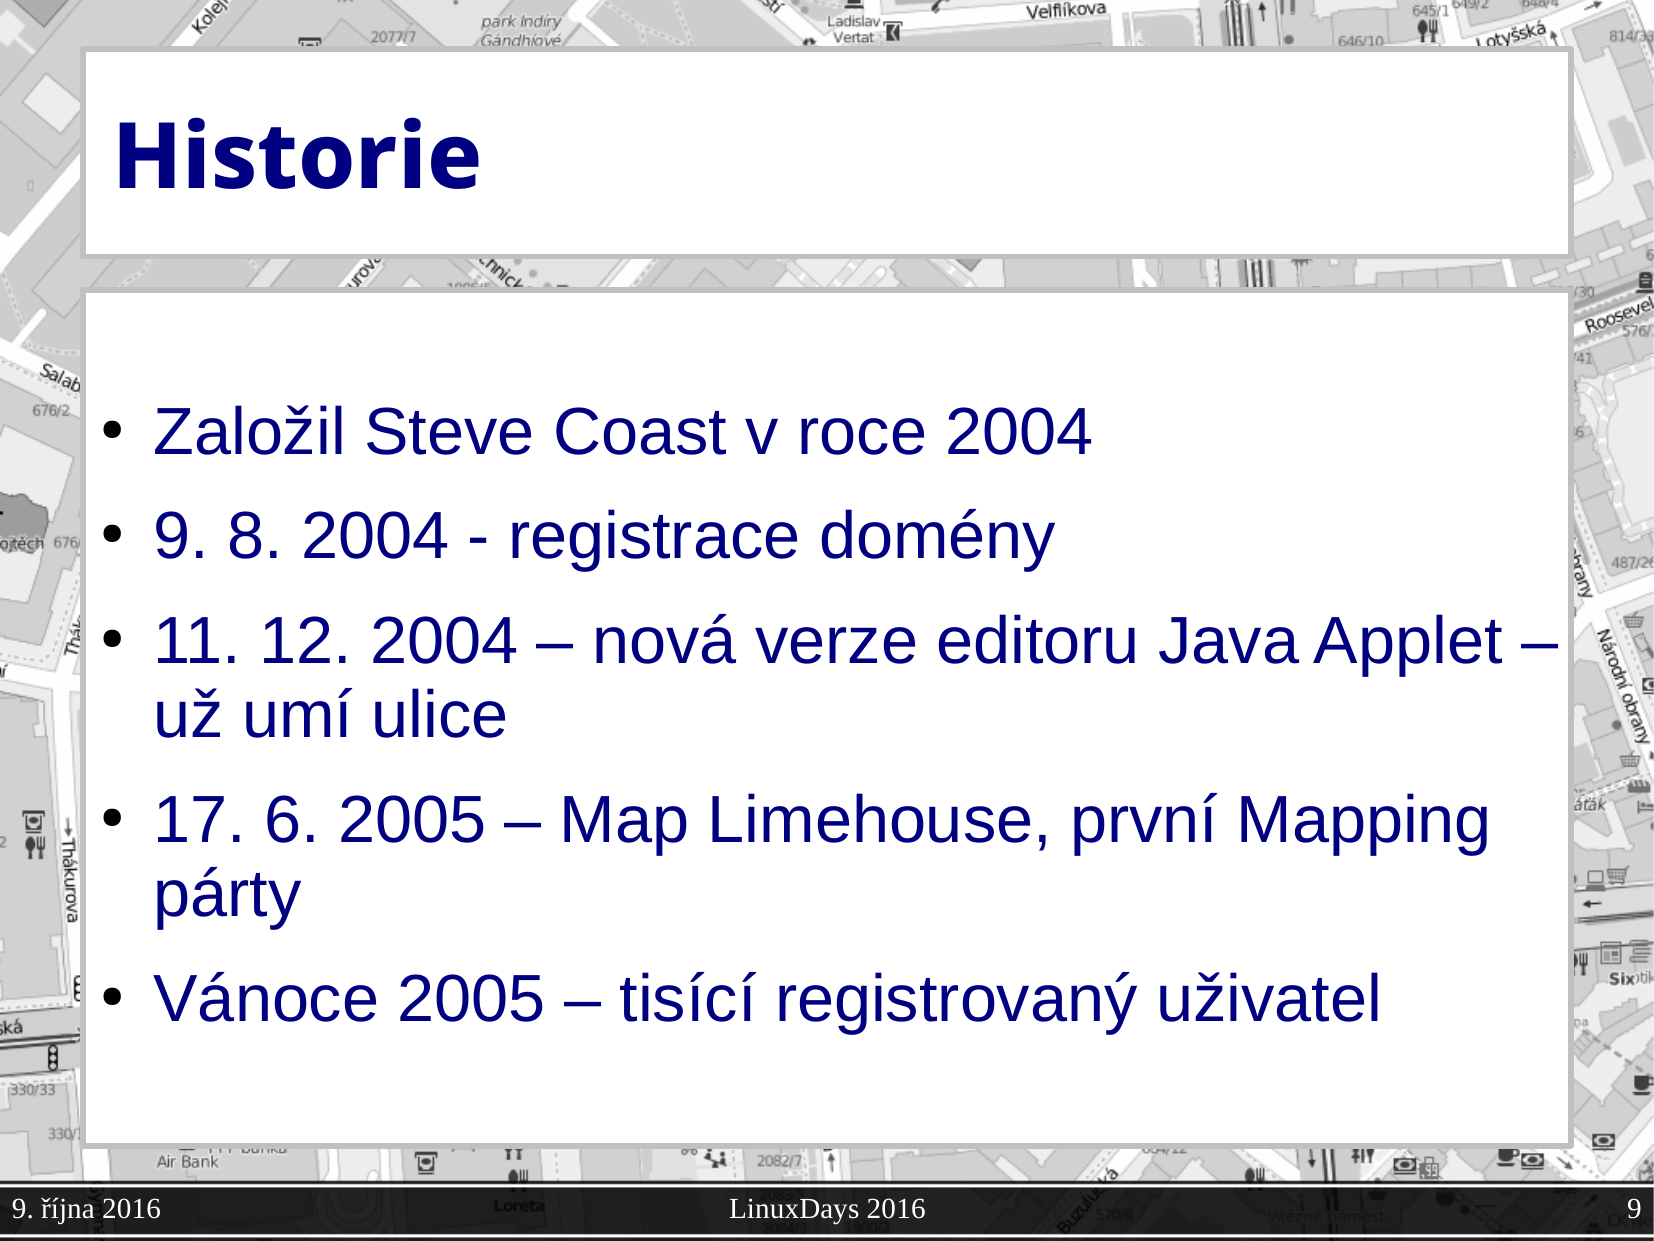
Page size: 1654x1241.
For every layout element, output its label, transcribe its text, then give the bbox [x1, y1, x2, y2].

title Historie [82, 49, 1571, 257]
list Založil Steve Coast v roce 2004 9. 8. 2004 - registrace domény 11. 12. 2004 – nová verze editoru Java Applet – už umí ulice 17. 6. 2005 – Map Limehouse, první Mapping párty Vánoce 2005 – tisící registrovaný uživatel [82, 290, 1571, 1146]
picture [0, 0, 1654, 1241]
